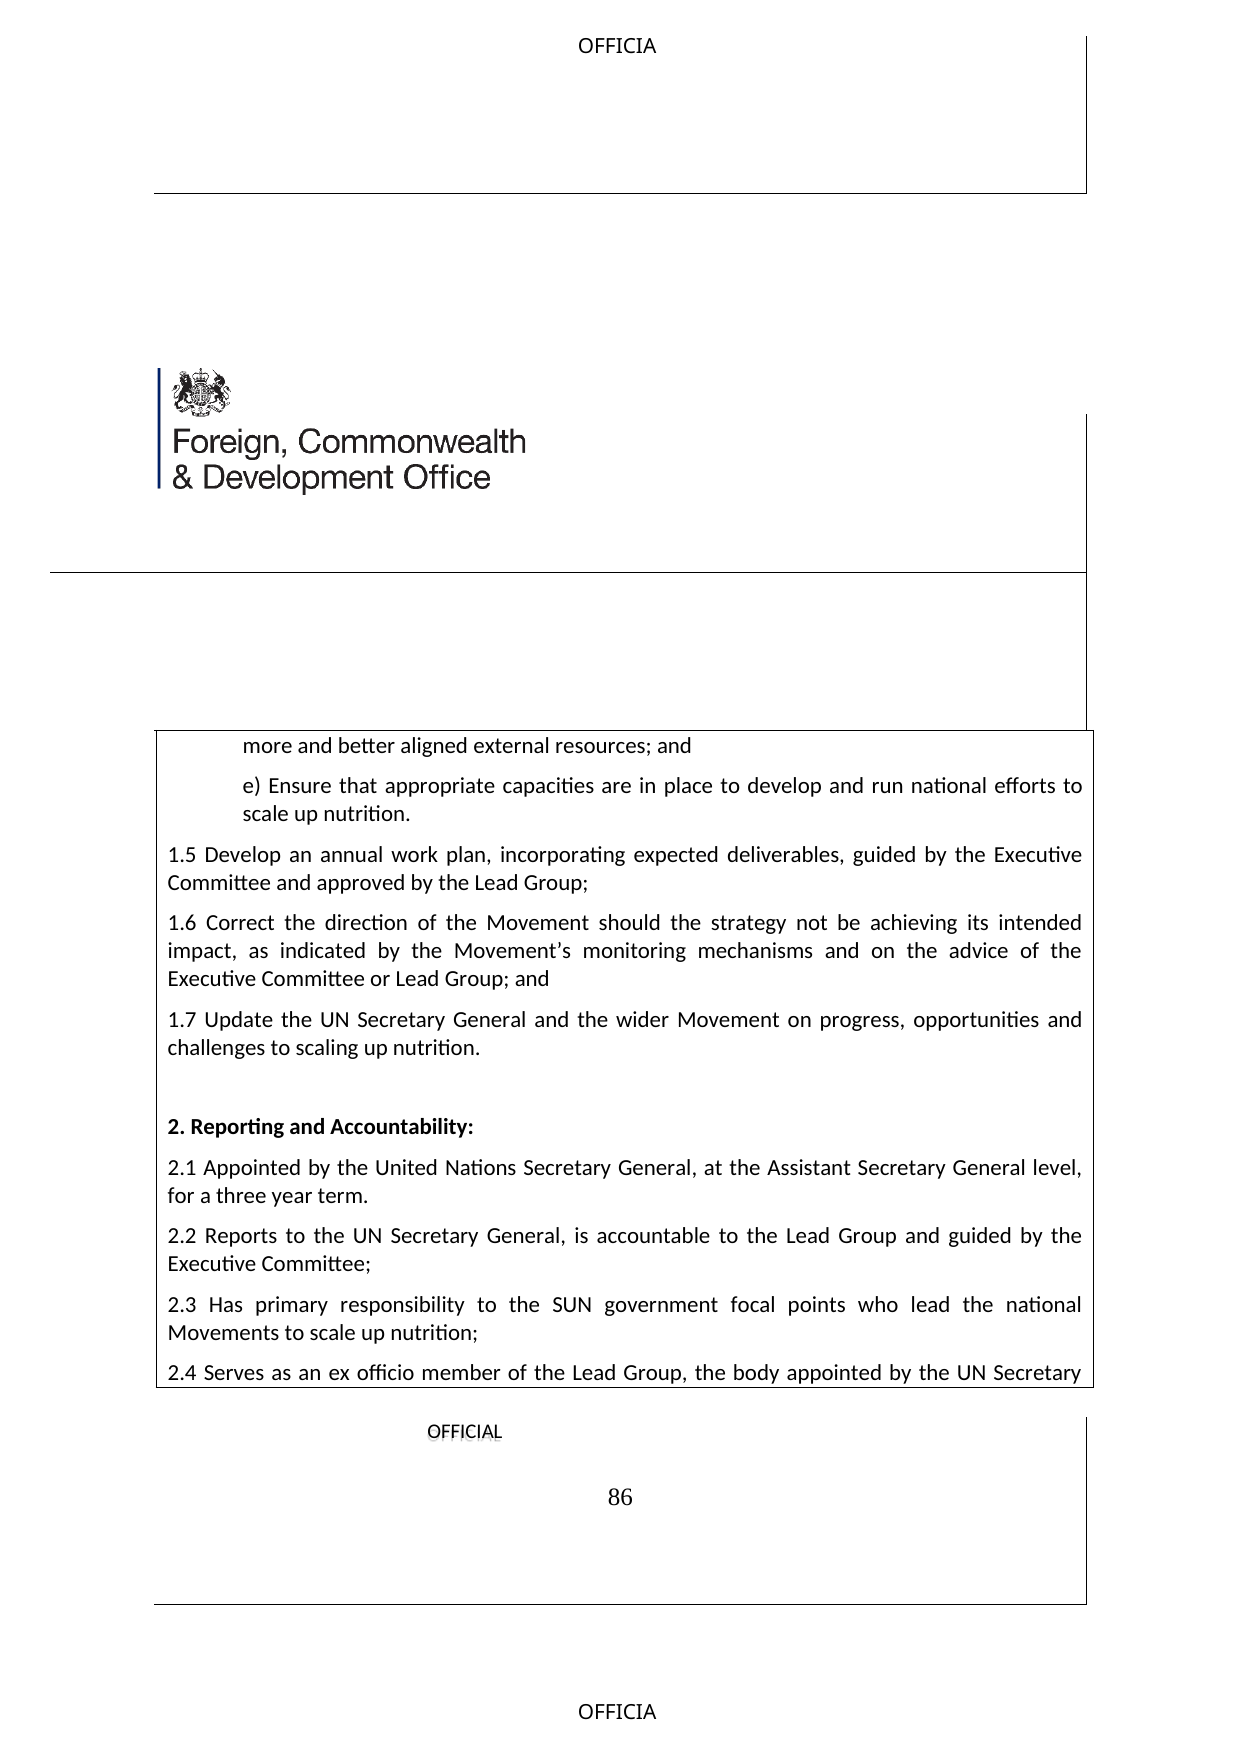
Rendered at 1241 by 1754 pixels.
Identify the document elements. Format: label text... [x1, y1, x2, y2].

table_cell more and better aligned external resources; and e) Ensure that appropriate capacities are in place to develop and run national efforts to scale up nutrition. 1.5 Develop an annual work plan, incorporating expected deliverables, guided by the Executive Committee and approved by the Lead Group; 1.6 Correct the direction of the Movement should the strategy not be achieving its intended impact, as indicated by the Movement’s monitoring mechanisms and on the advice of the Executive Committee or Lead Group; and 1.7 Update the UN Secretary General and the wider Movement on progress, opportunities and challenges to scaling up nutrition. 2. Reporting and Accountability: 2.1 Appointed by the United Nations Secretary General, at the Assistant Secretary General level, for a three year term. 2.2 Reports to the UN Secretary General, is accountable to the Lead Group and guided by the Executive Committee; 2.3 Has primary responsibility to the SUN government focal points who lead the national Movements to scale up nutrition; 2.4 Serves as an ex officio member of the Lead Group, the body appointed by the UN Secretary [157, 731, 1093, 1387]
